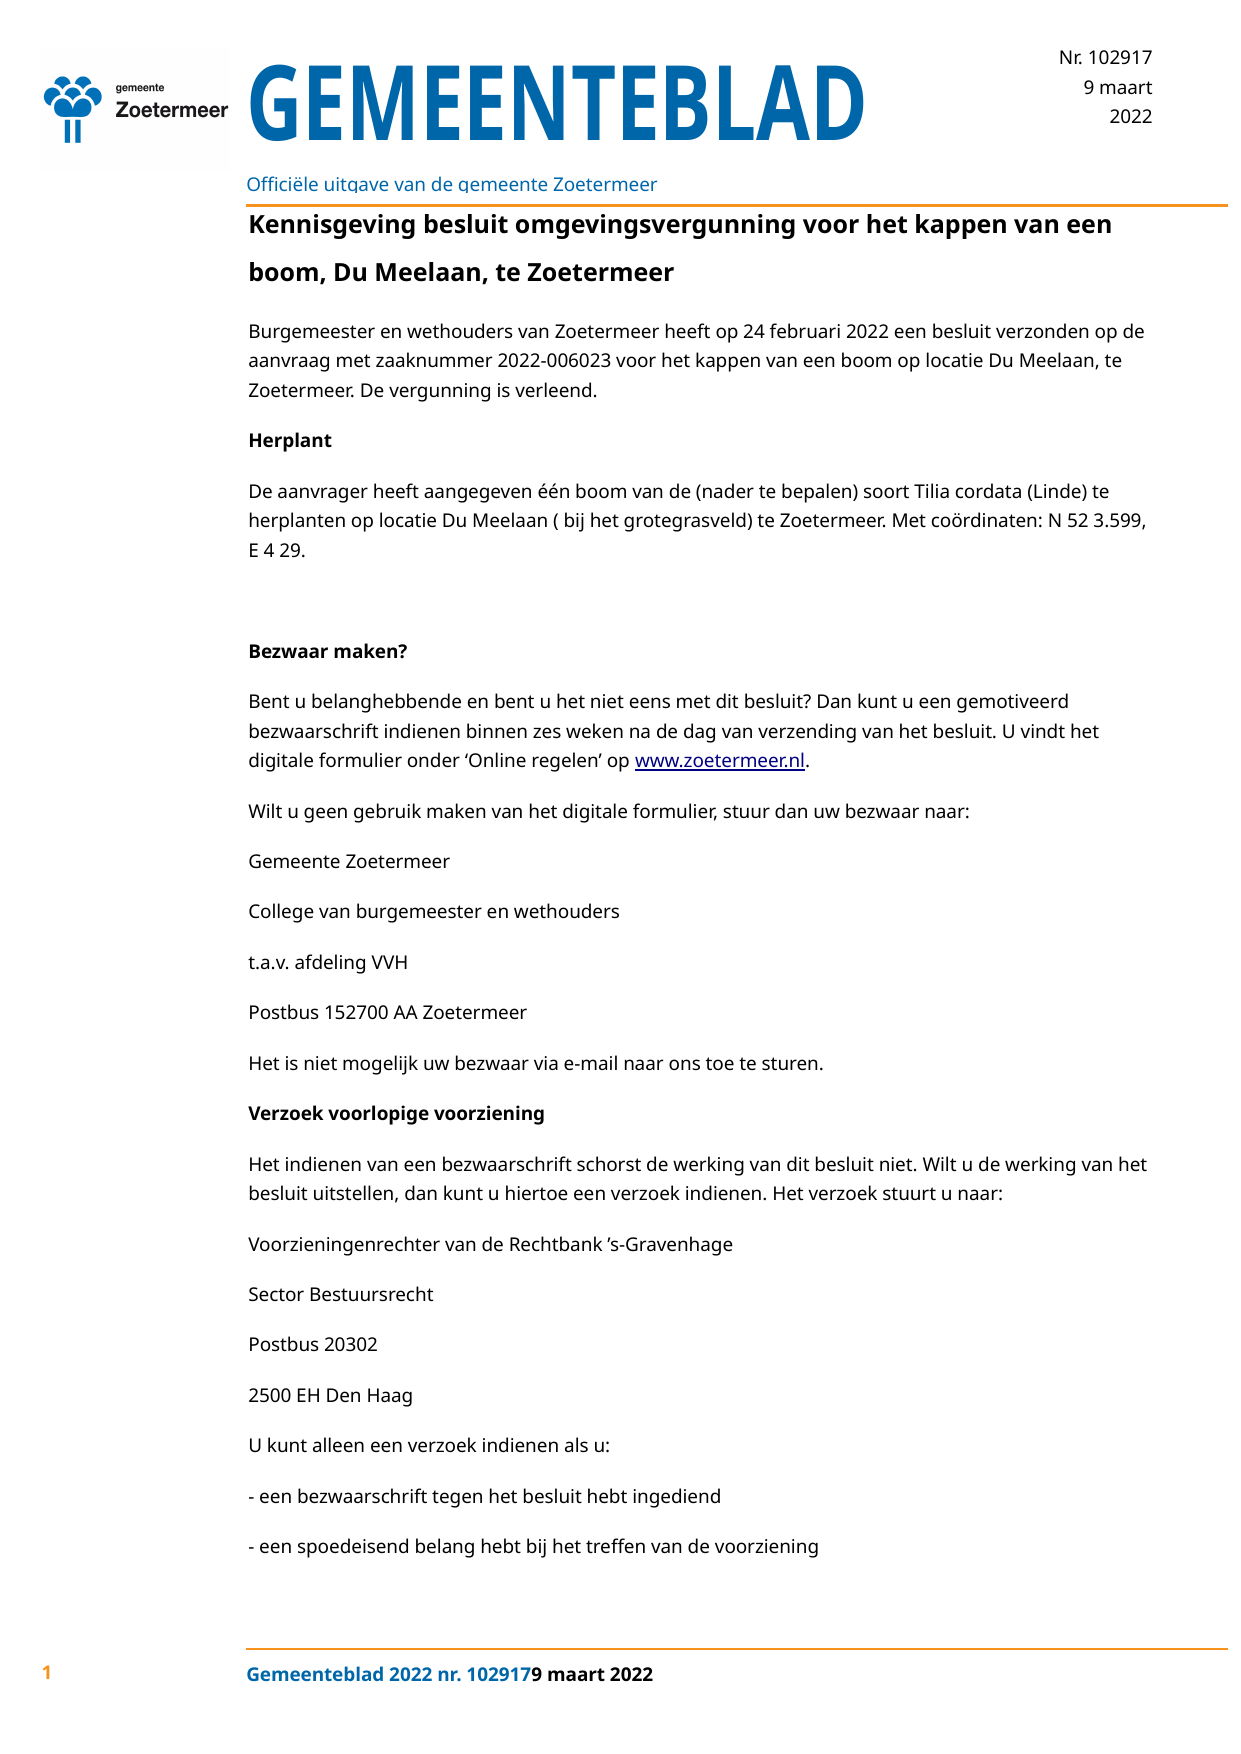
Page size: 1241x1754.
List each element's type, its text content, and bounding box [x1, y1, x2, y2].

text Bezwaar maken? [248, 638, 1152, 664]
text Postbus 20302 [248, 1332, 1152, 1357]
text Gemeente Zoetermeer [248, 848, 1152, 874]
text Postbus 152700 AA Zoetermeer [248, 999, 1152, 1025]
text 2500 EH Den Haag [248, 1382, 1152, 1408]
text Bent u belanghebbende en bent u het niet eens met dit besluit? Dan kunt u een gemotiveerd bezwaarschrift indienen binnen zes weken na de dag van verzending van het besluit. U vindt het digitale formulier onder ‘Online regelen’ op www.zoetermeer.nl. [248, 688, 1152, 773]
text Burgemeester en wethouders van Zoetermeer heeft op 24 februari 2022 een besluit verzonden op de aanvraag met zaaknummer 2022-006023 voor het kappen van een boom op locatie Du Meelaan, te Zoetermeer. De vergunning is verleend. [248, 318, 1152, 403]
text Het is niet mogelijk uw bezwaar via e-mail naar ons toe te sturen. [248, 1050, 1152, 1076]
picture [41, 47, 231, 172]
text U kunt alleen een verzoek indienen als u: [248, 1432, 1152, 1458]
text Het indienen van een bezwaarschrift schorst de werking van dit besluit niet. Wilt u de werking van het besluit uitstellen, dan kunt u hiertoe een verzoek indienen. Het verzoek stuurt u naar: [248, 1151, 1152, 1206]
text Kennisgeving besluit omgevingsvergunning voor het kappen van een boom, Du Meelaan, te Zoetermeer [248, 207, 1152, 288]
text - een spoedeisend belang hebt bij het treffen van de voorziening [248, 1533, 1152, 1559]
text Wilt u geen gebruik maken van het digitale formulier, stuur dan uw bezwaar naar: [248, 798, 1152, 824]
text Verzoek voorlopige voorziening [248, 1100, 1152, 1126]
text De aanvrager heeft aangegeven één boom van de (nader te bepalen) soort Tilia cordata (Linde) te herplanten op locatie Du Meelaan ( bij het grotegrasveld) te Zoetermeer. Met coördinaten: N 52 3.599, E 4 29. [248, 478, 1152, 563]
text - een bezwaarschrift tegen het besluit hebt ingediend [248, 1483, 1152, 1509]
text Herplant [248, 427, 1152, 453]
text Voorzieningenrechter van de Rechtbank ’s-Gravenhage [248, 1231, 1152, 1257]
text College van burgemeester en wethouders [248, 899, 1152, 924]
text Sector Bestuursrecht [248, 1281, 1152, 1307]
text t.a.v. afdeling VVH [248, 949, 1152, 975]
